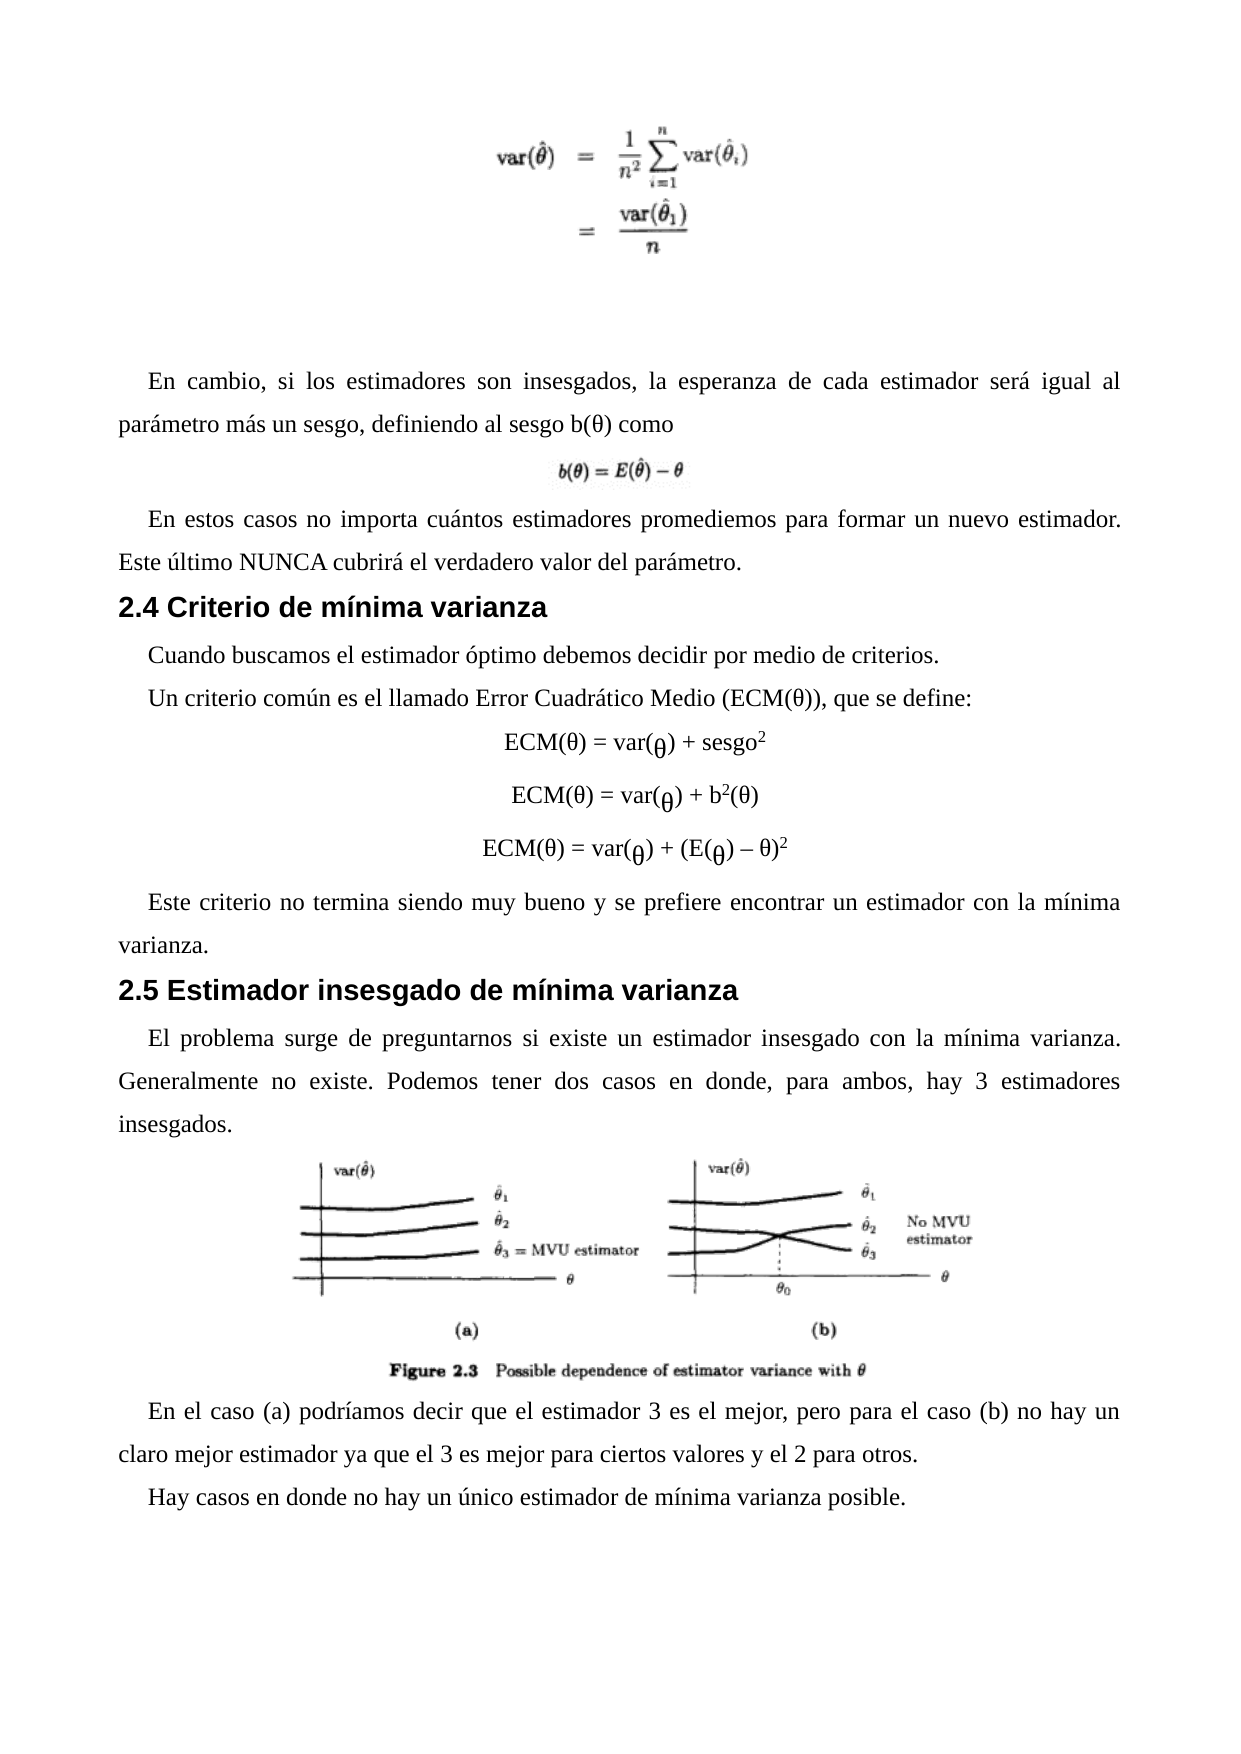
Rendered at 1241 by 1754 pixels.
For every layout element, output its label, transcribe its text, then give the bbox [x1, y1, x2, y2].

text ECM(θ) = var() + (E() – θ)2 [118, 833, 1122, 872]
text Hay casos en donde no hay un único estimador de mínima varianza posible. [118, 1482, 1122, 1511]
subtitle 2.5 Estimador insesgado de mínima varianza [118, 973, 1122, 1006]
text El problema surge de preguntarnos si existe un estimador insesgado con la mínima varianza. Generalmente no existe. Podemos tener dos casos en donde, para ambos, hay 3 estimadores insesgados. [118, 1023, 1122, 1138]
text Cuando buscamos el estimador óptimo debemos decidir por medio de criterios. [118, 640, 1122, 669]
text En el caso (a) podríamos decir que el estimador 3 es el mejor, pero para el caso (b) no hay un claro mejor estimador ya que el 3 es mejor para ciertos valores y el 2 para otros. [118, 1396, 1122, 1468]
text En cambio, si los estimadores son insesgados, la esperanza de cada estimador será igual al parámetro más un sesgo, definiendo al sesgo b(θ) como [118, 366, 1122, 438]
text ECM(θ) = var() + b2(θ) [118, 780, 1122, 819]
subtitle 2.4 Criterio de mínima varianza [118, 590, 1122, 623]
text ECM(θ) = var() + sesgo2 [118, 727, 1122, 766]
text Este criterio no termina siendo muy bueno y se prefiere encontrar un estimador con la mínima varianza. [118, 887, 1122, 958]
text Un criterio común es el llamado Error Cuadrático Medio (ECM(θ)), que se define: [118, 683, 1122, 712]
text En estos casos no importa cuántos estimadores promediemos para formar un nuevo estimador. Este último NUNCA cubrirá el verdadero valor del parámetro. [118, 504, 1122, 576]
